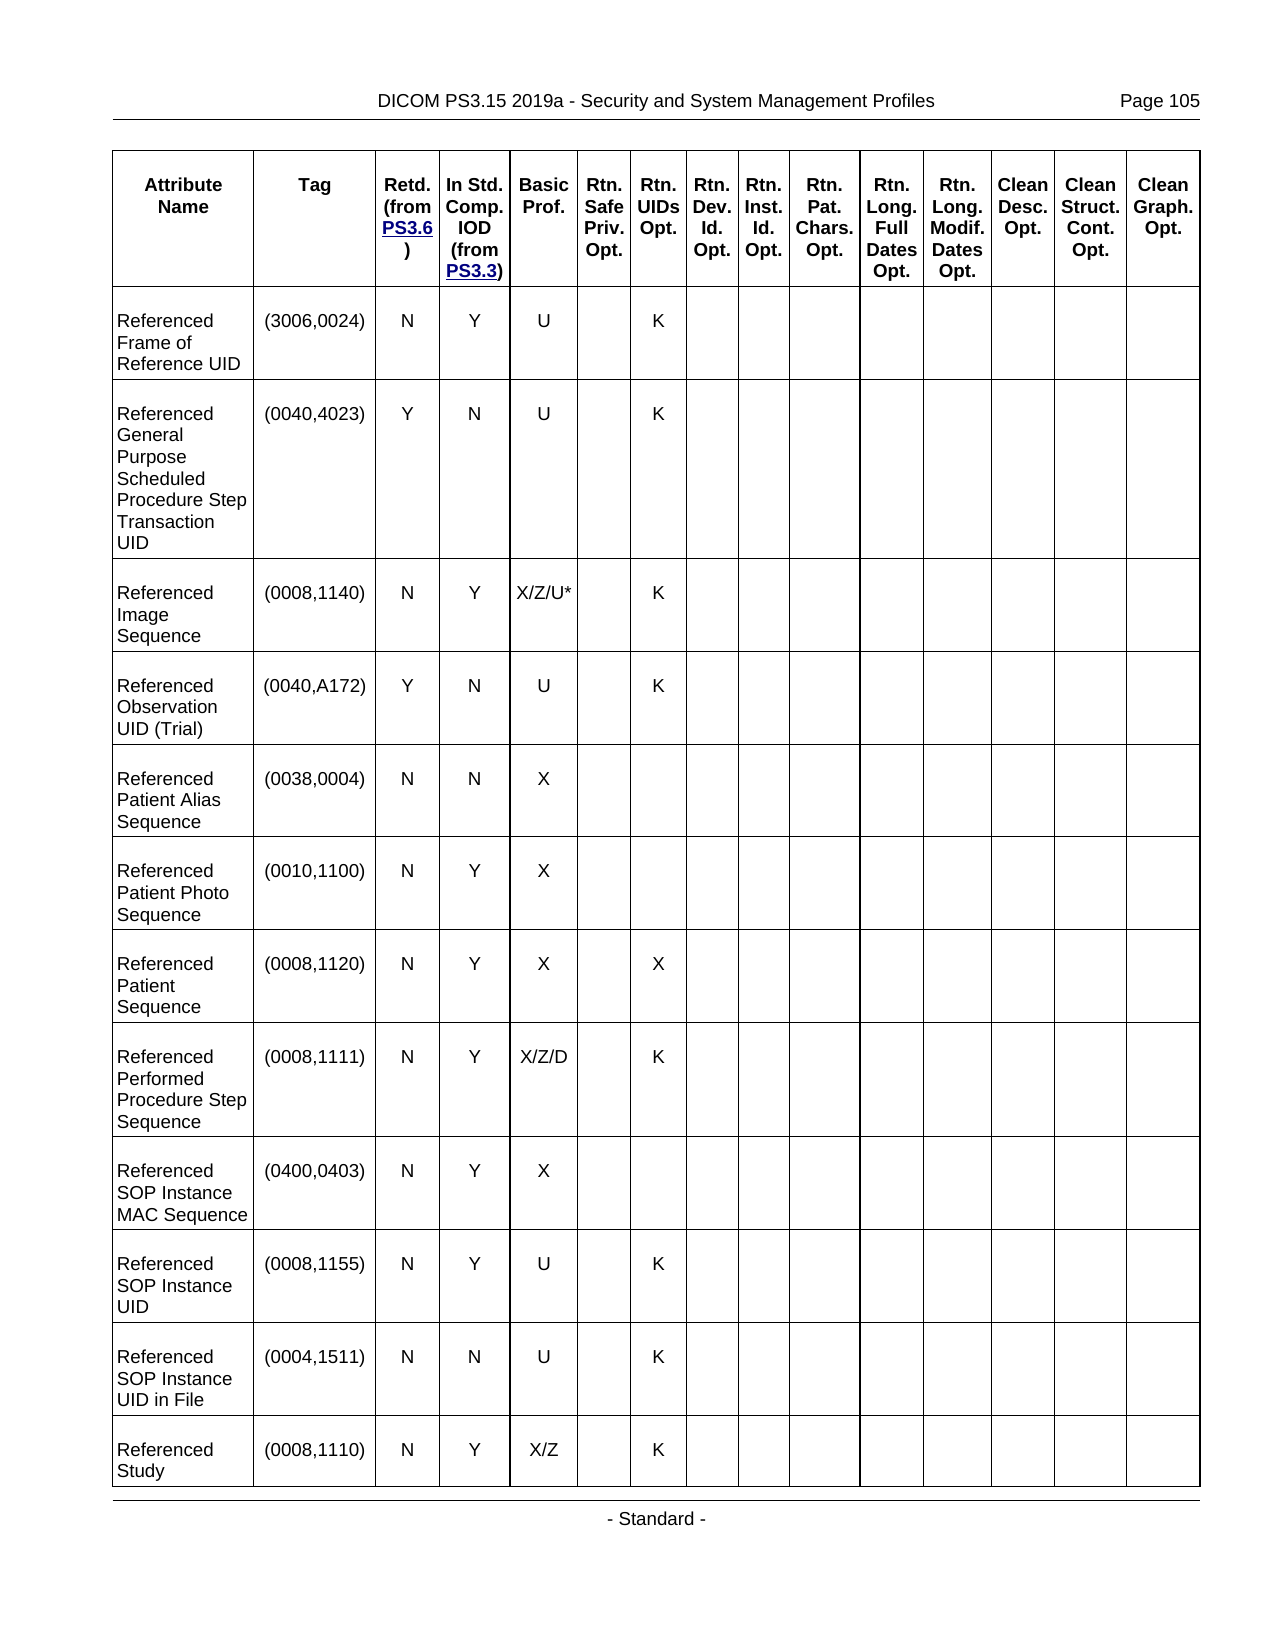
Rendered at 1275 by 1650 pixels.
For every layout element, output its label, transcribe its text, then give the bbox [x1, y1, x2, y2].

table_cell [1055, 380, 1126, 558]
table_cell (0008,1120) [254, 930, 375, 1022]
table_cell [992, 1323, 1054, 1415]
table_cell [1055, 1137, 1126, 1229]
table_cell [1055, 1023, 1126, 1136]
table_cell [790, 652, 859, 743]
table_cell [861, 287, 923, 379]
table_cell [992, 380, 1054, 558]
table_cell [924, 380, 991, 558]
table_cell [578, 1023, 630, 1136]
table_cell [790, 1023, 859, 1136]
table_cell N [440, 745, 509, 836]
table_cell [1127, 745, 1199, 836]
table_cell [861, 837, 923, 929]
table_cell [992, 559, 1054, 651]
table_header Basic Prof. [511, 151, 577, 286]
table_cell Y [440, 559, 509, 651]
table_cell N [376, 745, 439, 836]
table_cell Y [440, 1137, 509, 1229]
table_cell [861, 1323, 923, 1415]
table_cell [739, 287, 789, 379]
table_cell [924, 652, 991, 743]
table_cell (0040,A172) [254, 652, 375, 743]
table_cell N [376, 1023, 439, 1136]
table_cell [790, 380, 859, 558]
table_cell K [631, 1323, 686, 1415]
table_cell K [631, 380, 686, 558]
table_cell Referenced General Purpose Scheduled Procedure Step Transaction UID [113, 380, 253, 558]
table_cell [992, 287, 1054, 379]
table_cell K [631, 559, 686, 651]
table_cell [790, 1323, 859, 1415]
table_cell Referenced Patient Sequence [113, 930, 253, 1022]
table_cell Referenced Image Sequence [113, 559, 253, 651]
table_cell N [440, 1323, 509, 1415]
table_cell N [376, 1230, 439, 1322]
table_cell Referenced SOP Instance UID [113, 1230, 253, 1322]
table_cell [861, 1137, 923, 1229]
table_cell [790, 559, 859, 651]
table_cell N [376, 837, 439, 929]
table_header Rtn. Safe Priv. Opt. [578, 151, 630, 286]
table_cell [861, 1230, 923, 1322]
table_cell [1055, 745, 1126, 836]
table_cell Y [440, 837, 509, 929]
table_cell K [631, 287, 686, 379]
table_cell (0400,0403) [254, 1137, 375, 1229]
table_cell Y [376, 380, 439, 558]
table_cell N [440, 652, 509, 743]
table_cell [739, 1023, 789, 1136]
table_cell K [631, 1416, 686, 1486]
table_cell X [511, 930, 577, 1022]
table_cell [739, 1230, 789, 1322]
table_cell [924, 1023, 991, 1136]
table_cell [1127, 559, 1199, 651]
table_cell X [511, 837, 577, 929]
table_cell U [511, 1230, 577, 1322]
table_cell Referenced Patient Alias Sequence [113, 745, 253, 836]
table_header Rtn. Inst. Id. Opt. [739, 151, 789, 286]
table_cell [1055, 837, 1126, 929]
table_cell [578, 1137, 630, 1229]
table_cell [631, 837, 686, 929]
table_cell [1127, 652, 1199, 743]
table_cell [1127, 1230, 1199, 1322]
table_cell (0038,0004) [254, 745, 375, 836]
table_cell [687, 1323, 738, 1415]
table_cell [578, 1416, 630, 1486]
table_cell [861, 1416, 923, 1486]
table_cell [1127, 1023, 1199, 1136]
table_cell [687, 559, 738, 651]
table_cell [739, 837, 789, 929]
table_cell [1055, 1416, 1126, 1486]
table_cell [1127, 1137, 1199, 1229]
table_cell [687, 380, 738, 558]
table_cell Y [440, 1416, 509, 1486]
table_cell [992, 745, 1054, 836]
table_cell [992, 930, 1054, 1022]
table_cell (0008,1140) [254, 559, 375, 651]
table_cell [578, 930, 630, 1022]
table_cell N [376, 930, 439, 1022]
table_cell N [376, 1323, 439, 1415]
table_cell [687, 1137, 738, 1229]
table_cell X/Z/U* [511, 559, 577, 651]
table_cell [631, 1137, 686, 1229]
table_cell [790, 1230, 859, 1322]
table_cell [924, 1137, 991, 1229]
table_cell X [631, 930, 686, 1022]
table_cell X/Z [511, 1416, 577, 1486]
table_header Rtn. UIDs Opt. [631, 151, 686, 286]
table_cell [992, 1023, 1054, 1136]
table_cell N [376, 1137, 439, 1229]
table_cell [578, 837, 630, 929]
table_cell [924, 745, 991, 836]
table_cell N [376, 1416, 439, 1486]
table_cell [992, 1137, 1054, 1229]
table_cell [790, 1137, 859, 1229]
table_header Rtn. Pat. Chars. Opt. [790, 151, 859, 286]
table_cell [578, 287, 630, 379]
table_cell [924, 559, 991, 651]
table_cell [1127, 287, 1199, 379]
table_cell [687, 1416, 738, 1486]
table_cell [861, 380, 923, 558]
table_cell [790, 837, 859, 929]
table_cell [578, 652, 630, 743]
table_cell [631, 745, 686, 836]
table_cell [924, 930, 991, 1022]
table_cell [861, 930, 923, 1022]
table_cell (0010,1100) [254, 837, 375, 929]
table_cell [924, 287, 991, 379]
table_cell Referenced Study [113, 1416, 253, 1486]
table_cell U [511, 380, 577, 558]
table_cell Referenced Observation UID (Trial) [113, 652, 253, 743]
table_cell [924, 837, 991, 929]
table_cell X [511, 1137, 577, 1229]
table_cell [578, 745, 630, 836]
table_cell [790, 745, 859, 836]
table_cell U [511, 1323, 577, 1415]
table_cell [992, 837, 1054, 929]
table_cell [1055, 652, 1126, 743]
table_cell Referenced Frame of Reference UID [113, 287, 253, 379]
table_cell [578, 559, 630, 651]
table_cell Referenced SOP Instance UID in File [113, 1323, 253, 1415]
table_cell [1055, 287, 1126, 379]
table_cell [739, 930, 789, 1022]
table_cell [992, 1230, 1054, 1322]
table_cell [1127, 1416, 1199, 1486]
table_cell [739, 1137, 789, 1229]
table_cell N [440, 380, 509, 558]
table_cell [687, 1023, 738, 1136]
table_cell [687, 652, 738, 743]
table_cell Referenced SOP Instance MAC Sequence [113, 1137, 253, 1229]
table_cell [1127, 380, 1199, 558]
table_cell [992, 1416, 1054, 1486]
table_cell X [511, 745, 577, 836]
table_cell [1127, 837, 1199, 929]
table_cell [578, 380, 630, 558]
table_cell (0008,1155) [254, 1230, 375, 1322]
table_cell K [631, 1230, 686, 1322]
table_cell [1055, 1230, 1126, 1322]
table_cell Y [440, 1230, 509, 1322]
table_header Rtn. Long. Modif. Dates Opt. [924, 151, 991, 286]
table_cell [924, 1416, 991, 1486]
table_header Clean Struct. Cont. Opt. [1055, 151, 1126, 286]
table_cell [578, 1323, 630, 1415]
table_cell [924, 1230, 991, 1322]
table_cell (0040,4023) [254, 380, 375, 558]
table_cell [790, 1416, 859, 1486]
table_cell [1055, 1323, 1126, 1415]
table_cell Y [440, 287, 509, 379]
table_cell (0004,1511) [254, 1323, 375, 1415]
table_cell [687, 837, 738, 929]
table_cell [739, 559, 789, 651]
table_cell [790, 930, 859, 1022]
table_cell Y [440, 930, 509, 1022]
table_cell N [376, 559, 439, 651]
table_cell K [631, 1023, 686, 1136]
table_header Clean Desc. Opt. [992, 151, 1054, 286]
table_header Tag [254, 151, 375, 286]
table_cell [739, 1323, 789, 1415]
table_cell [861, 559, 923, 651]
table_cell U [511, 287, 577, 379]
table_cell [1055, 930, 1126, 1022]
table_header In Std. Comp. IOD (from PS3.3) [440, 151, 509, 286]
table_cell U [511, 652, 577, 743]
table_cell [687, 745, 738, 836]
table_cell Y [376, 652, 439, 743]
table_cell [861, 1023, 923, 1136]
table_header Clean Graph. Opt. [1127, 151, 1199, 286]
table_cell [739, 380, 789, 558]
table_cell [1127, 930, 1199, 1022]
table_cell Referenced Performed Procedure Step Sequence [113, 1023, 253, 1136]
table_cell Y [440, 1023, 509, 1136]
table_cell [687, 287, 738, 379]
table_cell [578, 1230, 630, 1322]
table_cell (0008,1111) [254, 1023, 375, 1136]
table_cell [1127, 1323, 1199, 1415]
table_cell X/Z/D [511, 1023, 577, 1136]
table_cell [687, 930, 738, 1022]
table_cell [687, 1230, 738, 1322]
table_header Attribute Name [113, 151, 253, 286]
table_cell [992, 652, 1054, 743]
table_header Retd. (from PS3.6) [376, 151, 439, 286]
table_header Rtn. Long. Full Dates Opt. [861, 151, 923, 286]
table_header Rtn. Dev. Id. Opt. [687, 151, 738, 286]
table_cell (0008,1110) [254, 1416, 375, 1486]
table_cell K [631, 652, 686, 743]
table_cell [1055, 559, 1126, 651]
table_cell [861, 652, 923, 743]
table_cell [790, 287, 859, 379]
table_cell N [376, 287, 439, 379]
table_cell (3006,0024) [254, 287, 375, 379]
table_cell [739, 1416, 789, 1486]
table_cell [924, 1323, 991, 1415]
table_cell [861, 745, 923, 836]
table_cell Referenced Patient Photo Sequence [113, 837, 253, 929]
table_cell [739, 745, 789, 836]
table_cell [739, 652, 789, 743]
